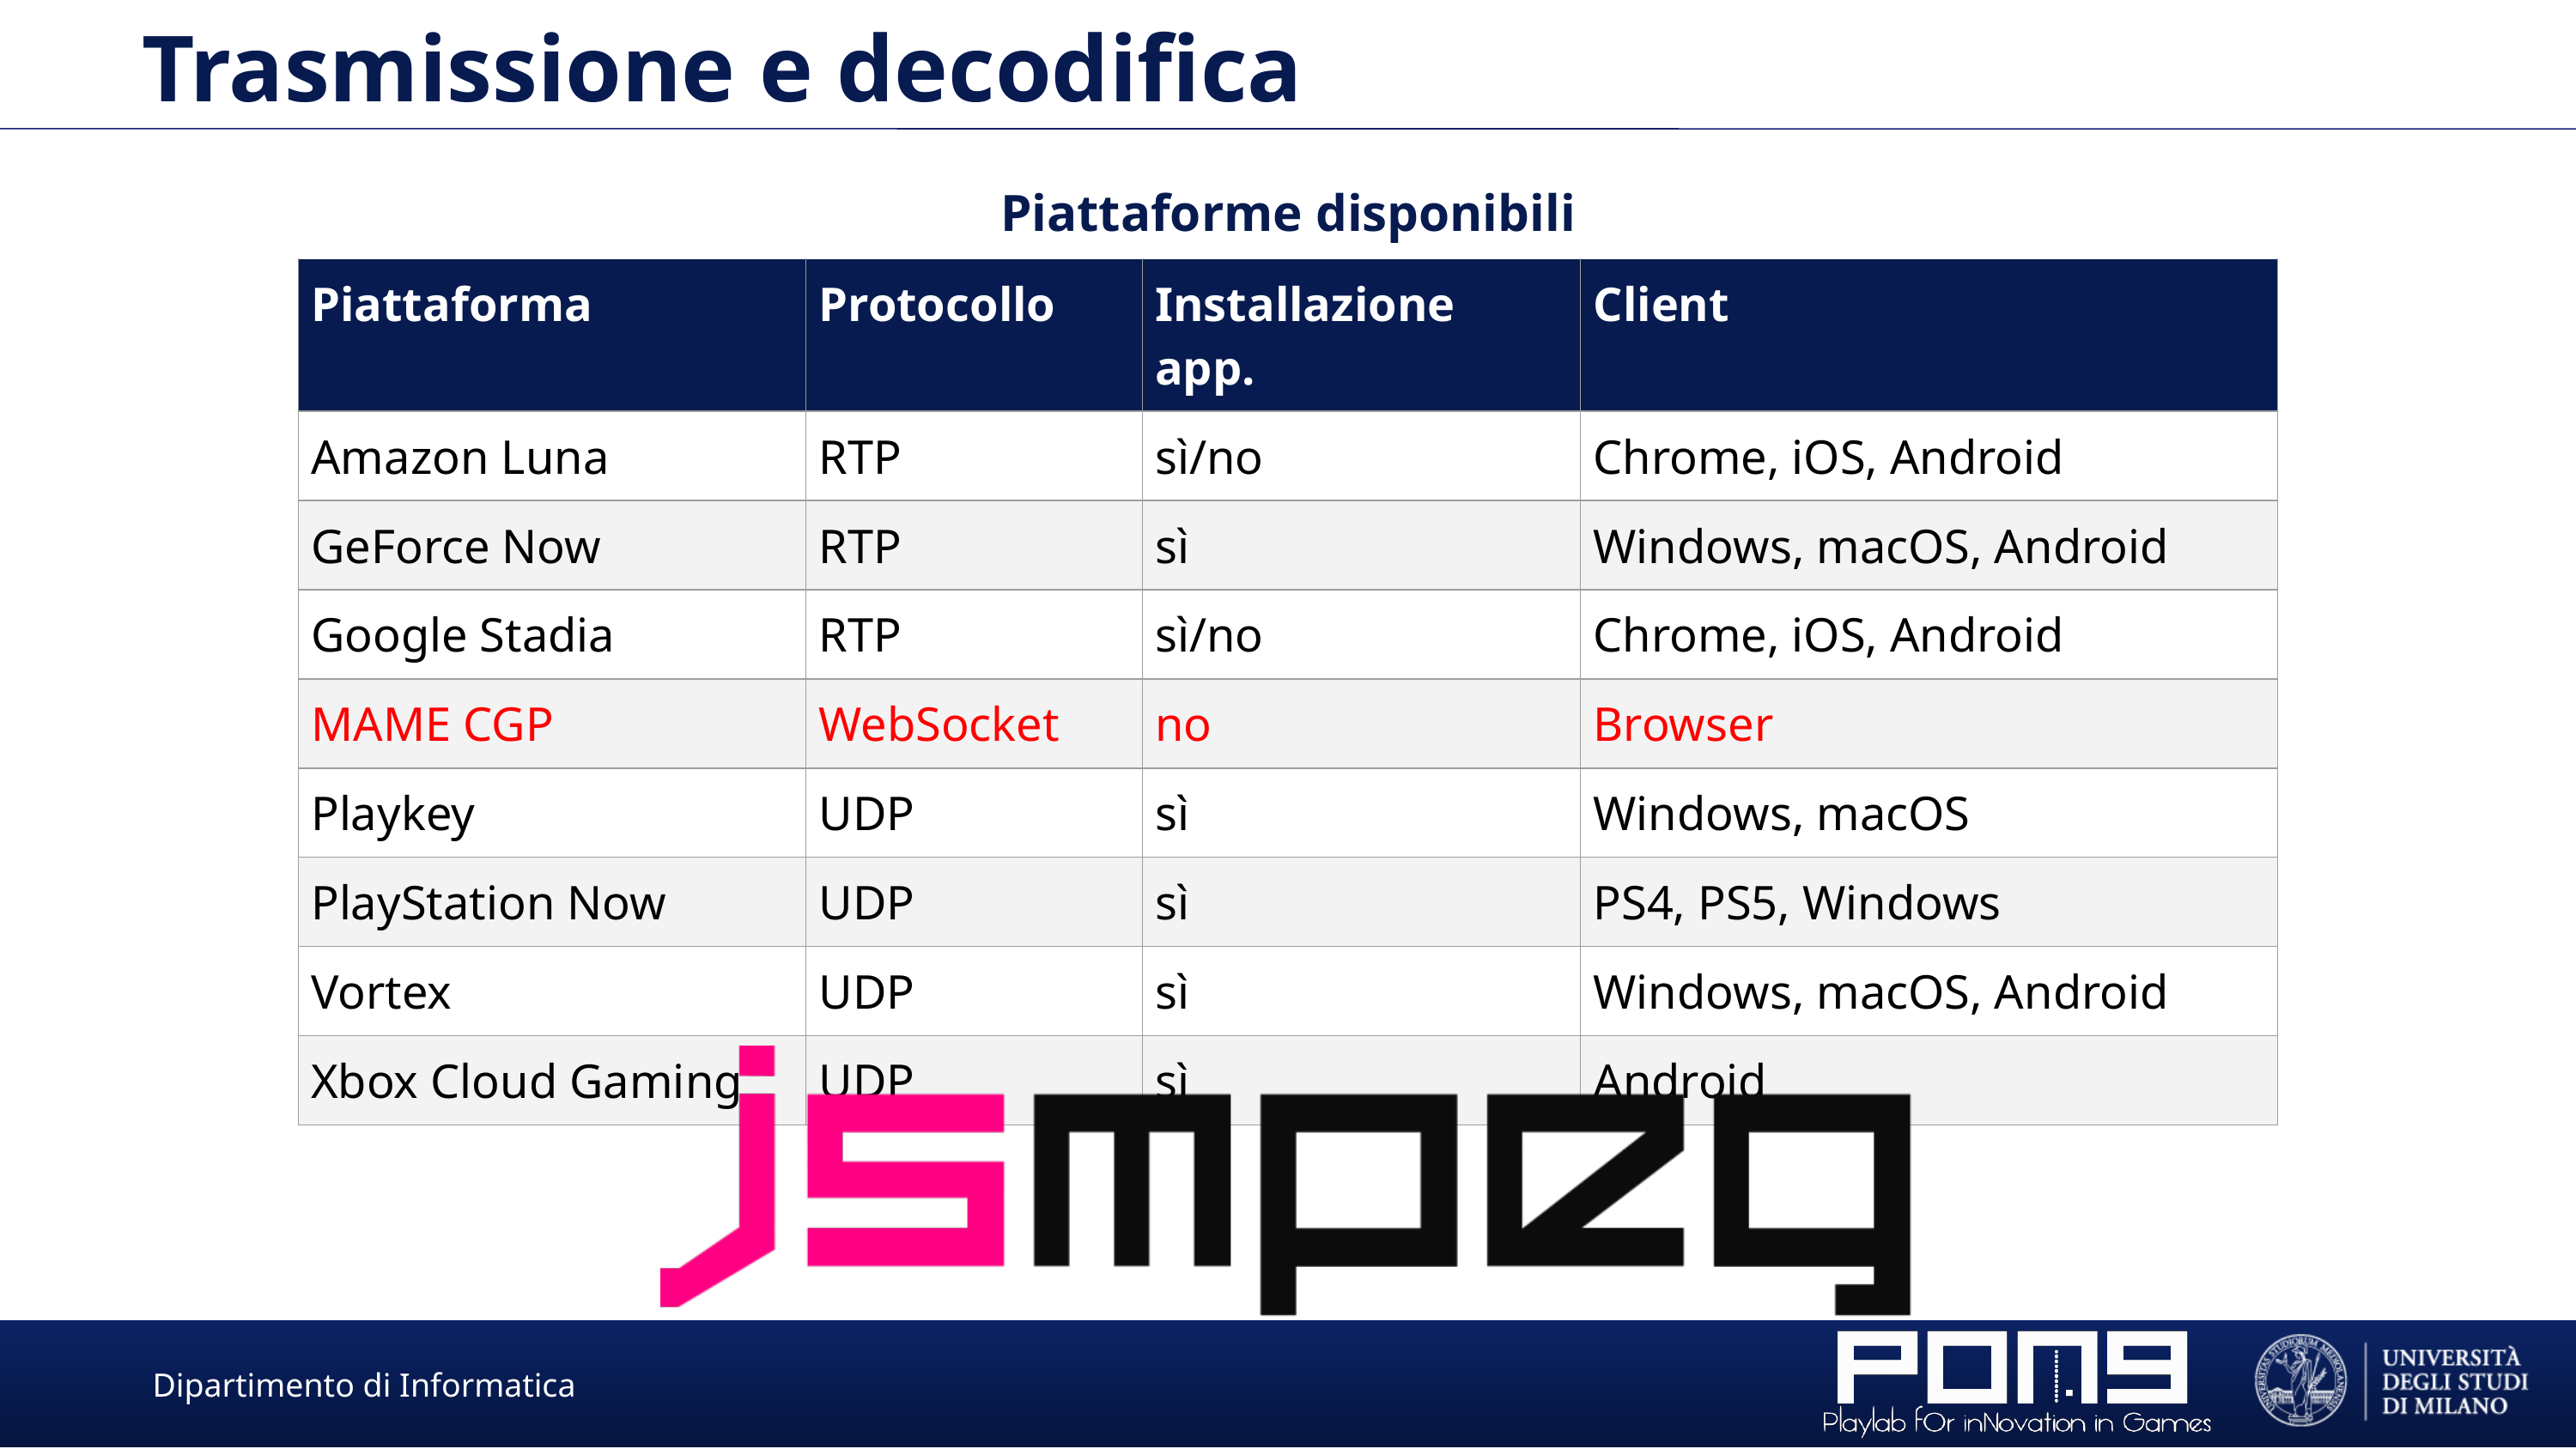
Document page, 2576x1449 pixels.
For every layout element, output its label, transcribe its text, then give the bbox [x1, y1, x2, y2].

table_cell sì [1143, 858, 1580, 946]
table_cell no [1143, 680, 1580, 767]
table_cell Amazon Luna [299, 412, 805, 500]
table_cell GeForce Now [299, 501, 805, 589]
table_cell Playkey [299, 769, 805, 857]
table_cell sì [1143, 947, 1580, 1035]
title Trasmissione e decodifica [118, 0, 2308, 124]
table_cell PlayStation Now [299, 858, 805, 946]
table_cell sì [1143, 769, 1580, 857]
table_cell UDP [806, 947, 1142, 1035]
table_cell UDP [806, 1036, 1142, 1046]
table_cell Windows, macOS [1581, 769, 2277, 857]
table_cell Windows, macOS, Android [1581, 947, 2277, 1035]
table_cell sì [1143, 1036, 1580, 1046]
table_cell Vortex [299, 947, 805, 1035]
table_cell WebSocket [806, 680, 1142, 767]
table_cell Windows, macOS, Android [1581, 501, 2277, 589]
table_cell RTP [806, 591, 1142, 678]
table_cell Chrome, iOS, Android [1581, 412, 2277, 500]
table_cell Android [1581, 1036, 2277, 1125]
table_cell RTP [806, 412, 1142, 500]
table_cell Browser [1581, 680, 2277, 767]
table_cell PS4, PS5, Windows [1581, 858, 2277, 946]
table_cell MAME CGP [299, 680, 805, 767]
table_cell UDP [806, 769, 1142, 857]
picture [0, 1046, 2576, 1447]
table_cell UDP [806, 858, 1142, 946]
table_cell Chrome, iOS, Android [1581, 591, 2277, 678]
table_cell Installazione app. [1143, 259, 1580, 410]
table_cell RTP [806, 501, 1142, 589]
table_cell Client [1581, 259, 2277, 410]
table_header Piattaforme disponibili [299, 166, 2277, 258]
table_cell sì [1143, 501, 1580, 589]
table_cell sì/no [1143, 412, 1580, 500]
table_cell Protocollo [806, 259, 1142, 410]
table_cell Piattaforma [299, 259, 805, 410]
table_cell Google Stadia [299, 591, 805, 678]
table_cell sì/no [1143, 591, 1580, 678]
text_box Dipartimento di Informatica [129, 1336, 1245, 1433]
table_cell Xbox Cloud Gaming [299, 1036, 805, 1125]
